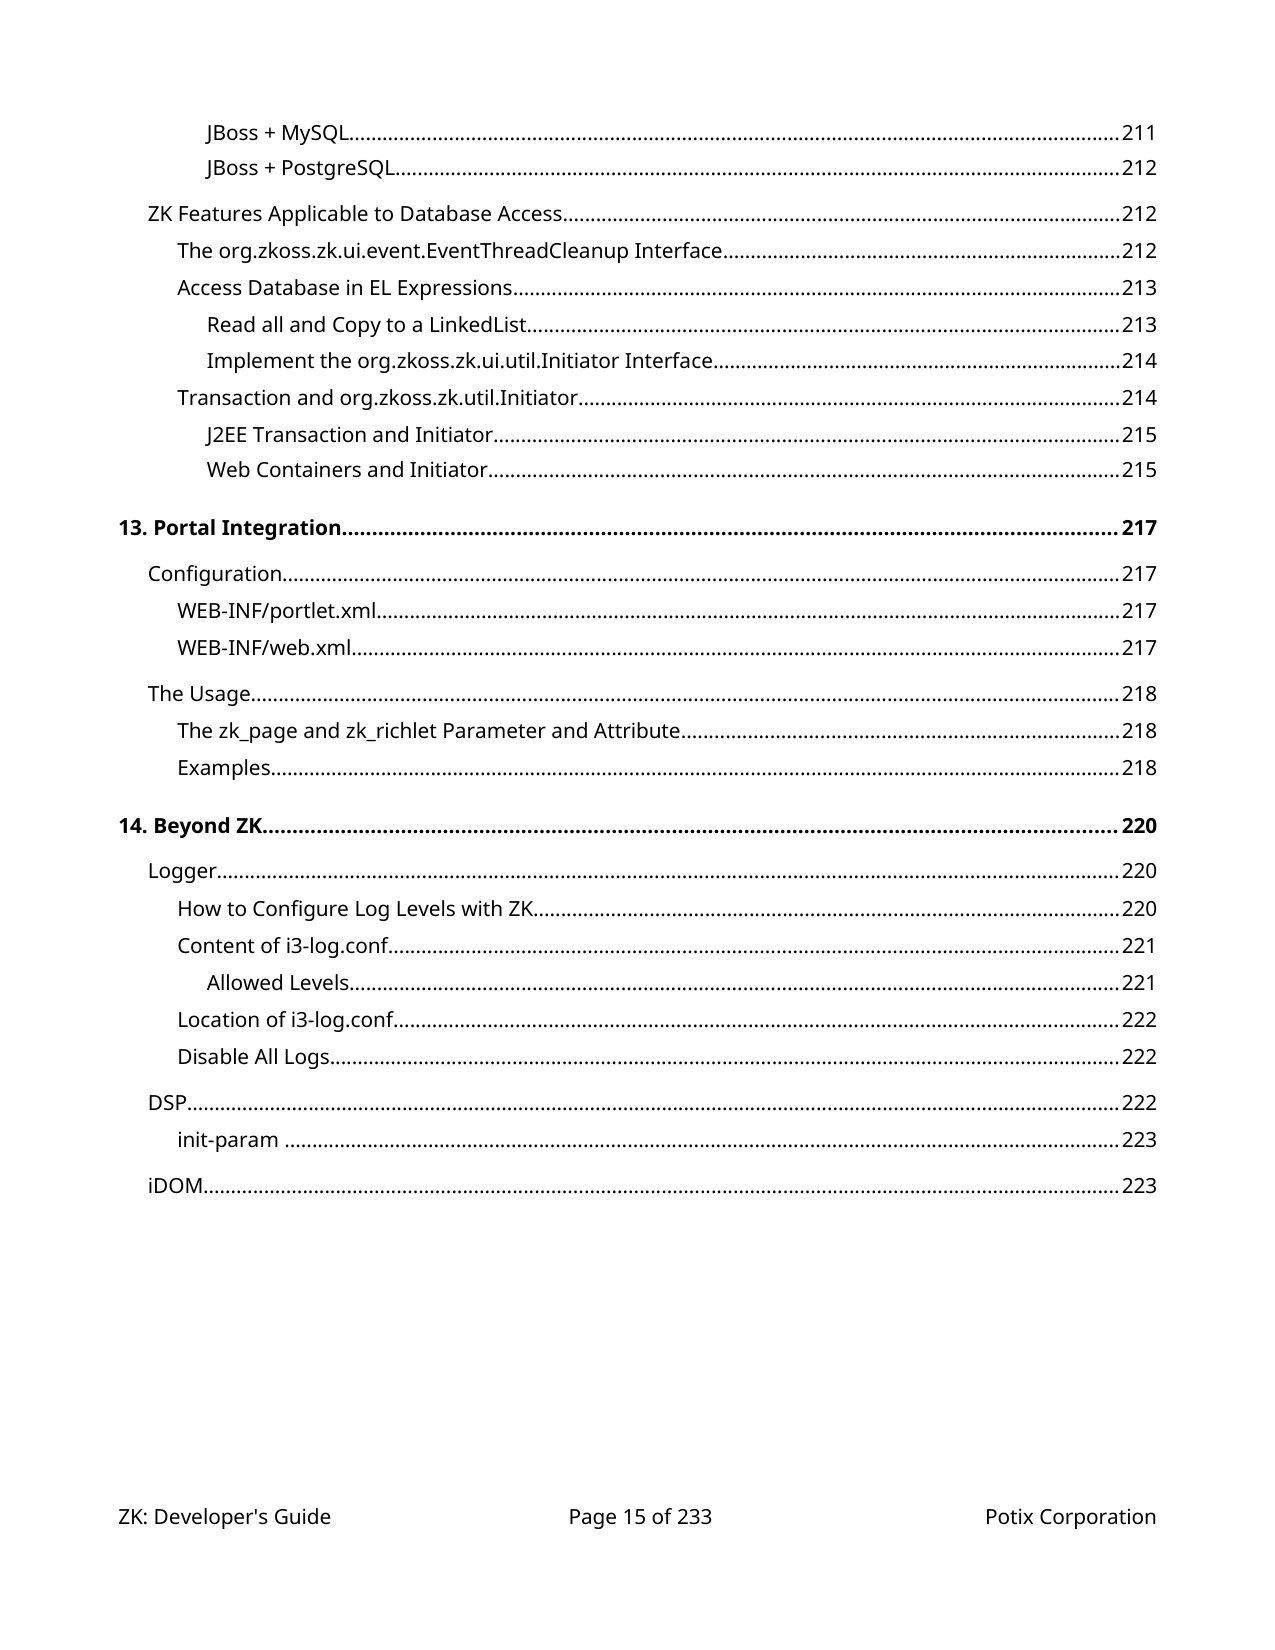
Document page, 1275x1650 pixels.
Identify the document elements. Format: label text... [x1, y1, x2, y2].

text Disable All Logs 222 [177, 1042, 1157, 1070]
text Web Containers and Initiator 215 [207, 455, 1157, 483]
text Examples 218 [177, 753, 1157, 781]
text ZK Features Applicable to Database Access 212 [148, 199, 1157, 227]
text How to Configure Log Levels with ZK 220 [177, 894, 1157, 922]
text Location of i3-log.conf 222 [177, 1005, 1157, 1033]
text Content of i3-log.conf 221 [177, 931, 1157, 959]
text DSP 222 [148, 1088, 1157, 1116]
text Read all and Copy to a LinkedList 213 [207, 311, 1157, 339]
text Logger 220 [148, 857, 1157, 885]
text The org.zkoss.zk.ui.event.EventThreadCleanup Interface 212 [177, 236, 1157, 264]
text iDOM 223 [148, 1171, 1157, 1199]
text Access Database in EL Expressions 213 [177, 273, 1157, 302]
text J2EE Transaction and Initiator 215 [207, 420, 1157, 448]
text 13. Portal Integration 217 [118, 513, 1157, 541]
text The Usage 218 [148, 679, 1157, 707]
text The zk_page and zk_richlet Parameter and Attribute 218 [177, 716, 1157, 744]
text Transaction and org.zkoss.zk.util.Initiator 214 [177, 383, 1157, 411]
text init-param 223 [177, 1125, 1157, 1153]
text Implement the org.zkoss.zk.ui.util.Initiator Interface 214 [207, 346, 1157, 374]
text WEB-INF/web.xml 217 [177, 633, 1157, 661]
text 14. Beyond ZK 220 [118, 811, 1157, 839]
text Allowed Levels 221 [207, 968, 1157, 996]
text JBoss + PostgreSQL 212 [207, 153, 1157, 182]
text Configuration 217 [148, 559, 1157, 587]
text JBoss + MySQL 211 [207, 118, 1157, 146]
text WEB-INF/portlet.xml 217 [177, 596, 1157, 624]
